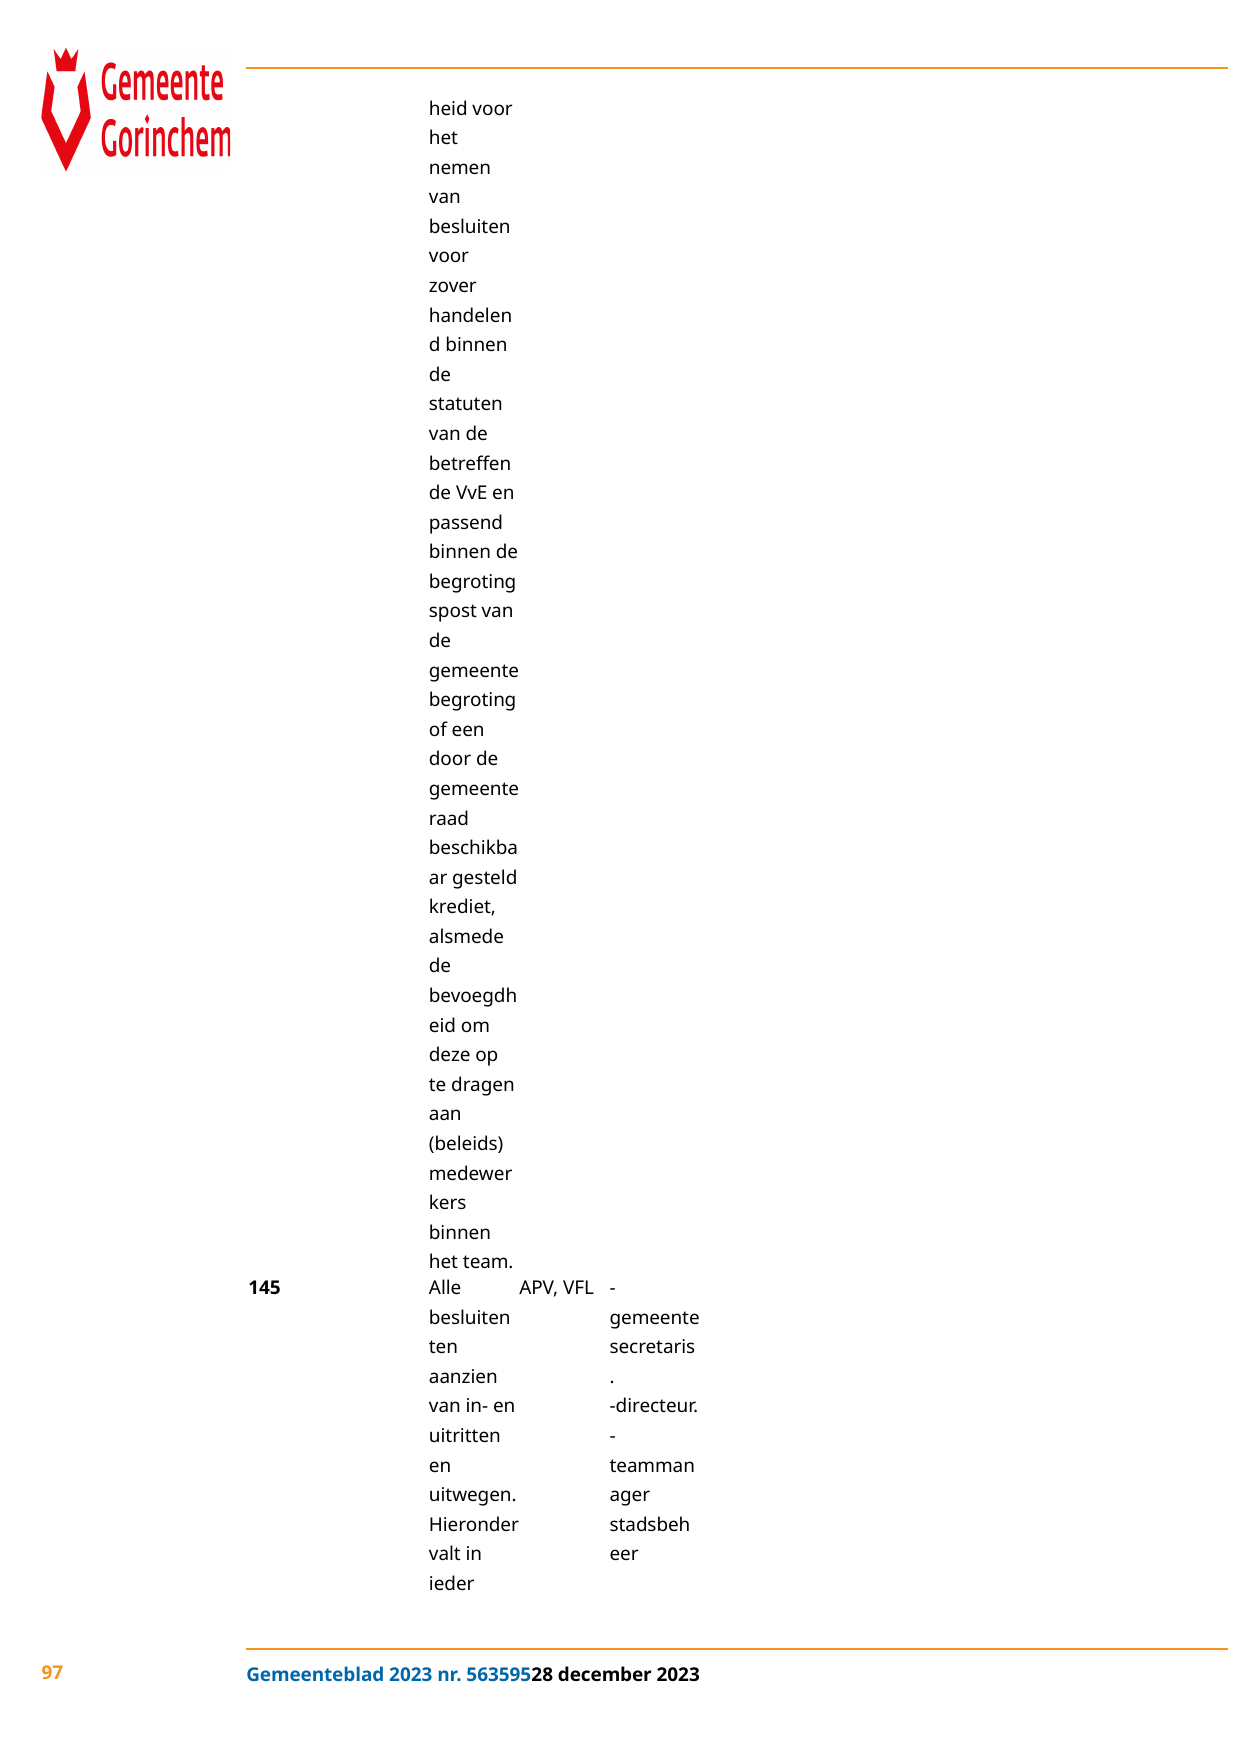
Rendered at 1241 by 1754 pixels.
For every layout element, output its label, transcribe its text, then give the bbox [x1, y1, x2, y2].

table_cell Alle besluiten ten aanzien van in- en uitritten en uitwegen. Hieronder valt in ieder [429, 1274, 519, 1596]
table_cell [790, 1274, 881, 1596]
table_cell [700, 1274, 790, 1596]
table_cell [338, 1274, 429, 1596]
table_cell heid voor het nemen van besluiten voor zover handelend binnen de statuten van de betreffende VvE en passend binnen de begrotingspost van de gemeentebegroting of een door de gemeenteraad beschikbaar gesteld krediet, alsmede de bevoegdheid om deze op te dragen aan (beleids)medewerkers binnen het team. [429, 95, 519, 1274]
table_cell [248, 95, 338, 1274]
table_cell [1061, 95, 1152, 1274]
table_cell [1061, 1274, 1152, 1596]
table_cell [338, 95, 429, 1274]
table_cell APV, VFL [519, 1274, 609, 1596]
table_cell [971, 1274, 1061, 1596]
table_cell [881, 1274, 971, 1596]
table_cell [881, 95, 971, 1274]
table_cell [700, 95, 790, 1274]
picture [41, 47, 231, 172]
table_cell -gemeentesecretaris. -directeur. -teammanager stadsbeheer [609, 1274, 700, 1596]
table_cell [519, 95, 609, 1274]
table_cell 145 [248, 1274, 338, 1596]
table_cell [790, 95, 881, 1274]
table_cell [609, 95, 700, 1274]
table_cell [971, 95, 1061, 1274]
